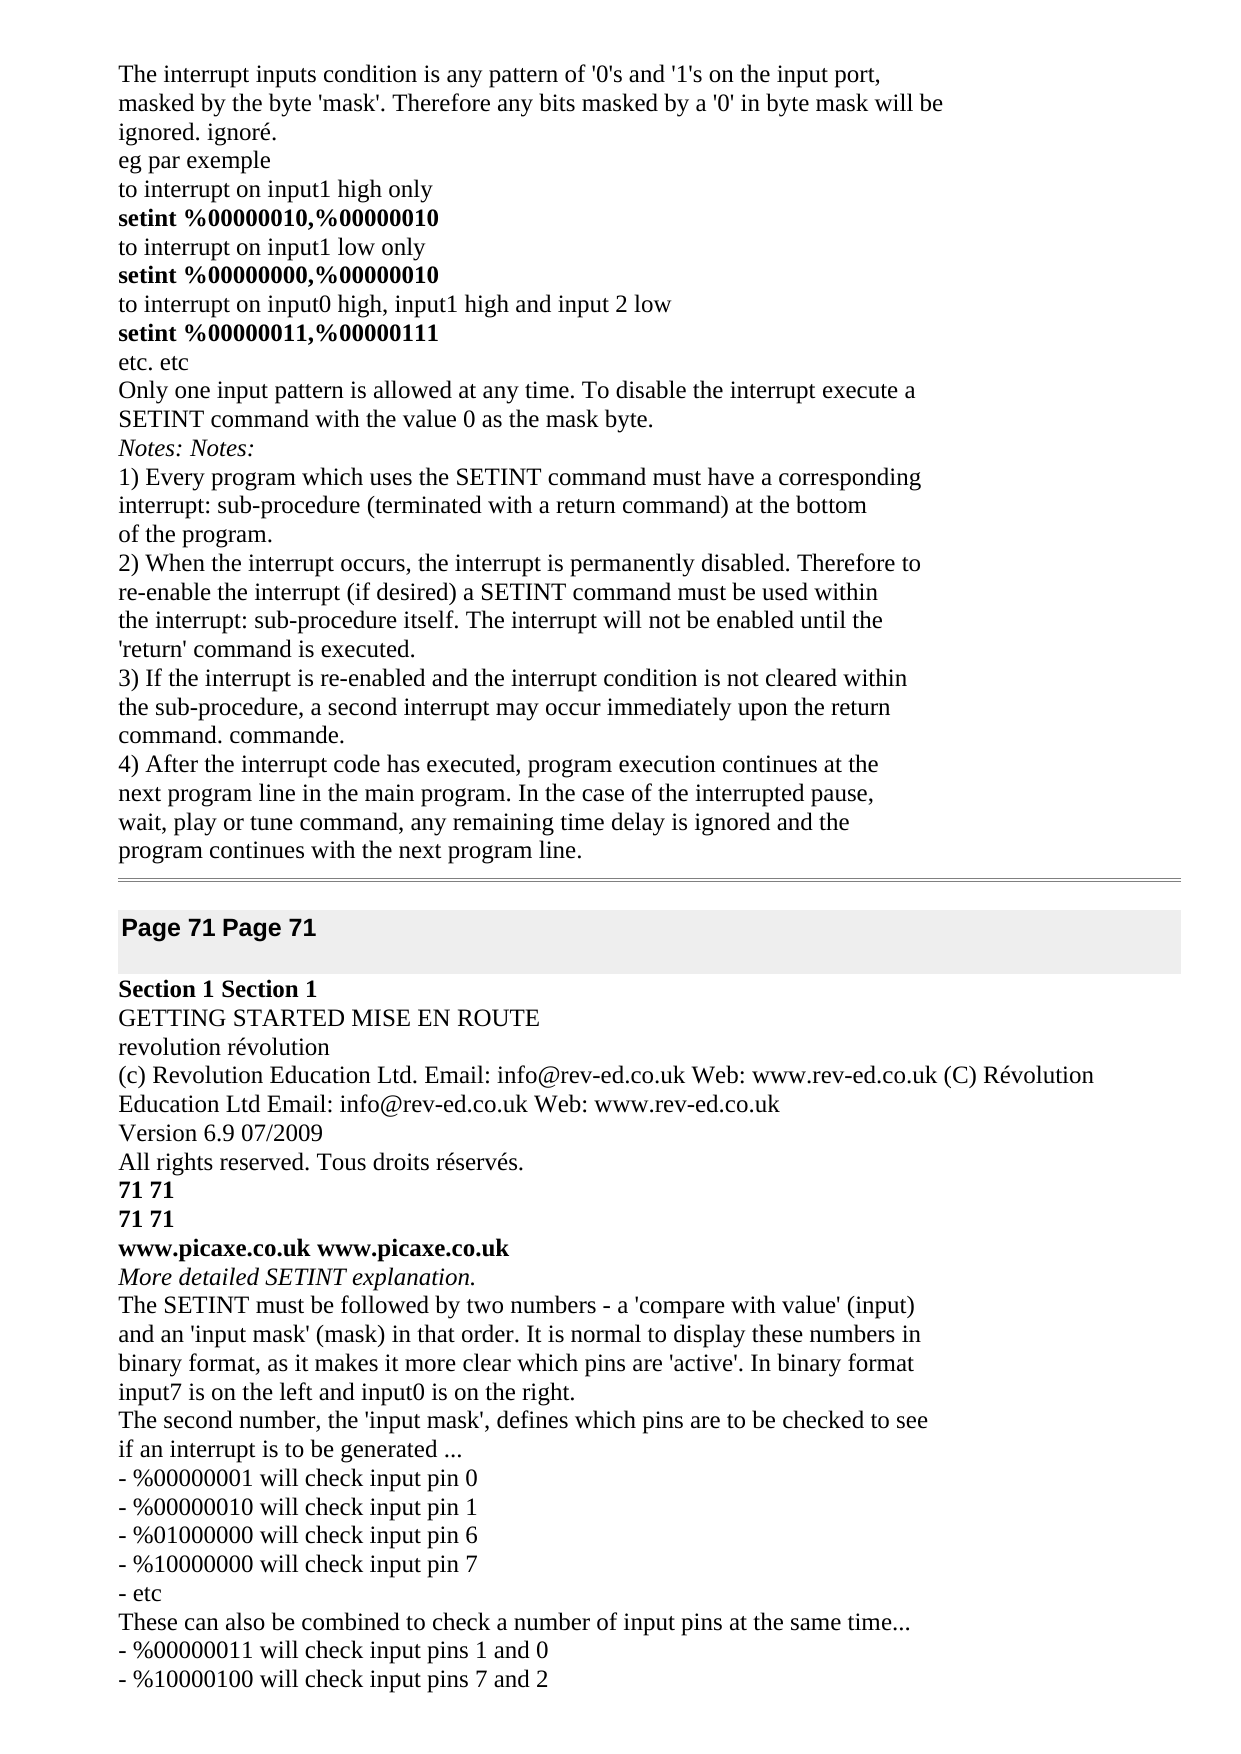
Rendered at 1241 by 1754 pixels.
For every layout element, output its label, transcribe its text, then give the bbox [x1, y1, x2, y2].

text setint %00000000,%00000010 [118, 260, 1181, 289]
table_header Page 71 Page 71 [118, 910, 1181, 974]
text wait, play or tune command, any remaining time delay is ignored and the [118, 807, 1181, 835]
text setint %00000010,%00000010 [118, 203, 1181, 232]
text input7 is on the left and input0 is on the right. [118, 1377, 1181, 1406]
text Notes: Notes: [118, 433, 1181, 462]
text revolution révolution [118, 1032, 1181, 1061]
text - %10000000 will check input pin 7 [118, 1549, 1181, 1578]
text if an interrupt is to be generated ... [118, 1434, 1181, 1463]
text More detailed SETINT explanation. [118, 1262, 1181, 1291]
text SETINT command with the value 0 as the mask byte. [118, 404, 1181, 433]
text 'return' command is executed. [118, 634, 1181, 663]
text The second number, the 'input mask', defines which pins are to be checked to see [118, 1406, 1181, 1434]
text - %01000000 will check input pin 6 [118, 1521, 1181, 1549]
text The SETINT must be followed by two numbers - a 'compare with value' (input) [118, 1291, 1181, 1319]
text Section 1 Section 1 [118, 974, 1181, 1003]
text ignored. ignoré. [118, 117, 1181, 145]
text to interrupt on input1 high only [118, 174, 1181, 203]
text All rights reserved. Tous droits réservés. [118, 1147, 1181, 1176]
text The interrupt inputs condition is any pattern of '0's and '1's on the input port, [118, 59, 1181, 88]
text the sub-procedure, a second interrupt may occur immediately upon the return [118, 692, 1181, 720]
text 71 71 [118, 1204, 1181, 1233]
text GETTING STARTED MISE EN ROUTE [118, 1003, 1181, 1032]
text - etc [118, 1578, 1181, 1607]
text These can also be combined to check a number of input pins at the same time... [118, 1607, 1181, 1636]
text command. commande. [118, 720, 1181, 749]
text etc. etc [118, 347, 1181, 375]
text www.picaxe.co.uk www.picaxe.co.uk [118, 1233, 1181, 1262]
text to interrupt on input0 high, input1 high and input 2 low [118, 289, 1181, 318]
text setint %00000011,%00000111 [118, 318, 1181, 347]
text 2) When the interrupt occurs, the interrupt is permanently disabled. Therefore to [118, 548, 1181, 577]
text interrupt: sub-procedure (terminated with a return command) at the bottom [118, 490, 1181, 519]
text eg par exemple [118, 145, 1181, 174]
text - %00000011 will check input pins 1 and 0 [118, 1636, 1181, 1664]
text re-enable the interrupt (if desired) a SETINT command must be used within [118, 577, 1181, 605]
text masked by the byte 'mask'. Therefore any bits masked by a '0' in byte mask will be [118, 88, 1181, 117]
text 1) Every program which uses the SETINT command must have a corresponding [118, 462, 1181, 490]
text program continues with the next program line. [118, 835, 1181, 864]
text the interrupt: sub-procedure itself. The interrupt will not be enabled until the [118, 605, 1181, 634]
text - %10000100 will check input pins 7 and 2 [118, 1664, 1181, 1693]
text and an 'input mask' (mask) in that order. It is normal to display these numbers in [118, 1319, 1181, 1348]
text 4) After the interrupt code has executed, program execution continues at the [118, 749, 1181, 778]
text 3) If the interrupt is re-enabled and the interrupt condition is not cleared within [118, 663, 1181, 692]
text of the program. [118, 519, 1181, 548]
text - %00000010 will check input pin 1 [118, 1492, 1181, 1521]
text Version 6.9 07/2009 [118, 1118, 1181, 1147]
text (c) Revolution Education Ltd. Email: info@rev-ed.co.uk Web: www.rev-ed.co.uk (C) Révolution Education Ltd Email: info@rev-ed.co.uk Web: www.rev-ed.co.uk [118, 1061, 1181, 1118]
text to interrupt on input1 low only [118, 232, 1181, 260]
text 71 71 [118, 1176, 1181, 1204]
text binary format, as it makes it more clear which pins are 'active'. In binary format [118, 1348, 1181, 1377]
text - %00000001 will check input pin 0 [118, 1463, 1181, 1492]
text next program line in the main program. In the case of the interrupted pause, [118, 778, 1181, 807]
text Only one input pattern is allowed at any time. To disable the interrupt execute a [118, 375, 1181, 404]
